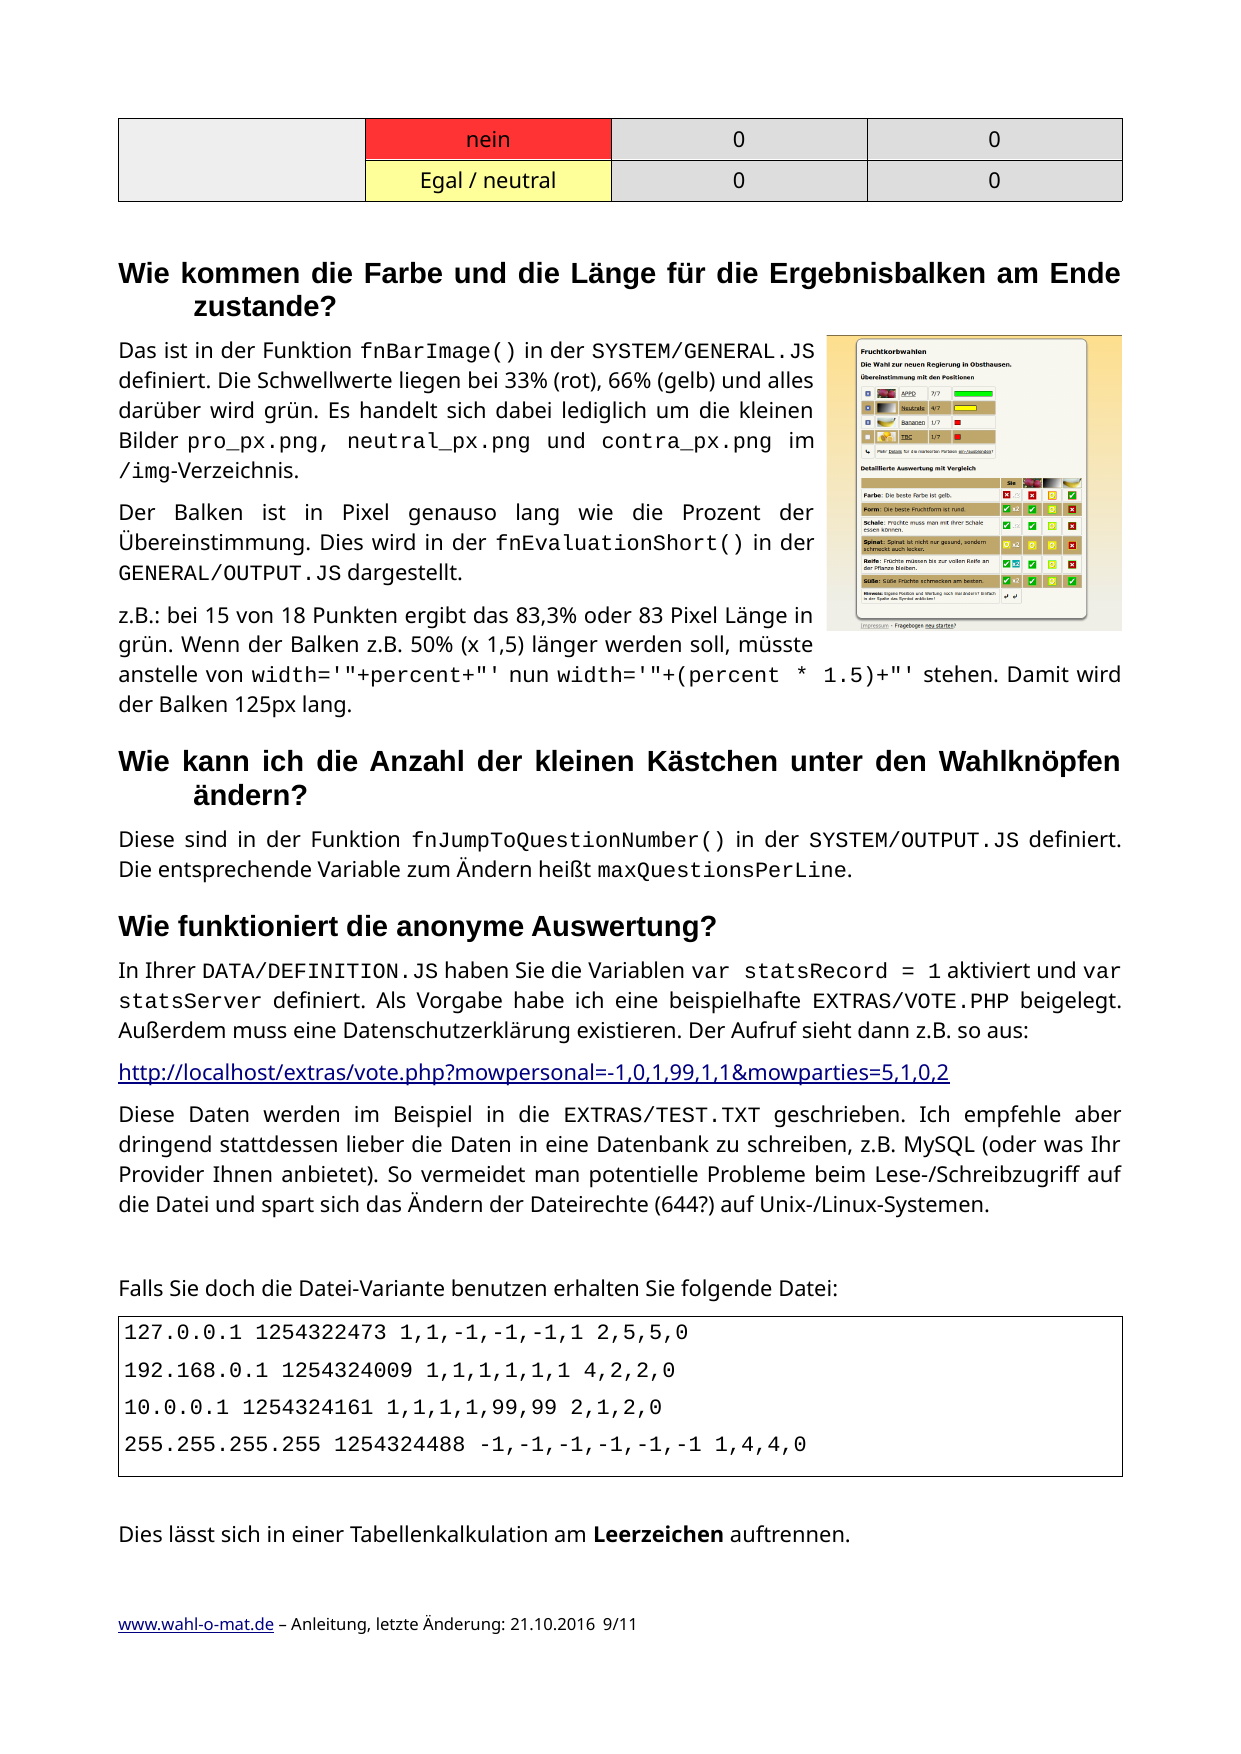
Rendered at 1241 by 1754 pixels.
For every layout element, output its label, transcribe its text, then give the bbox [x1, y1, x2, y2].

text Das ist in der Funktion fnBarImage() in der SYSTEM/GENERAL.JS definiert. Die Schwellwerte liegen bei 33% (rot), 66% (gelb) und alles darüber wird grün. Es handelt sich dabei lediglich um die kleinen Bilder pro_px.png, neutral_px.png und contra_px.png im /img-Verzeichnis. [118, 335, 826, 485]
subtitle Wie funktioniert die anonyme Auswertung? [118, 909, 1122, 942]
table_cell nein [366, 119, 611, 159]
table_cell 0 [612, 119, 867, 159]
table_cell [119, 119, 365, 201]
text Dies lässt sich in einer Tabellenkalkulation am Leerzeichen auftrennen. [118, 1519, 1122, 1549]
subtitle Wie kommen die Farbe und die Länge für die Ergebnisbalken am Ende zustande? [118, 256, 1122, 323]
text Falls Sie doch die Datei-Variante benutzen erhalten Sie folgende Datei: [118, 1273, 1122, 1303]
subtitle Wie kann ich die Anzahl der kleinen Kästchen unter den Wahlknöpfen ändern? [118, 744, 1122, 811]
text Diese sind in der Funktion fnJumpToQuestionNumber() in der SYSTEM/OUTPUT.JS definiert. Die entsprechende Variable zum Ändern heißt maxQuestionsPerLine. [118, 824, 1122, 884]
text z.B.: bei 15 von 18 Punkten ergibt das 83,3% oder 83 Pixel Länge in grün. Wenn der Balken z.B. 50% (x 1,5) länger werden soll, müsste anstelle von width='"+percent+"' nun width='"+(percent * 1.5)+"' stehen. Damit wird der Balken 125px lang. [118, 600, 1122, 719]
text Diese Daten werden im Beispiel in die EXTRAS/TEST.TXT geschrieben. Ich empfehle aber dringend stattdessen lieber die Daten in eine Datenbank zu schreiben, z.B. MySQL (oder was Ihr Provider Ihnen anbietet). So vermeidet man potentielle Probleme beim Lese-/Schreibzugriff auf die Datei und spart sich das Ändern der Dateirechte (644?) auf Unix-/Linux-Systemen. [118, 1099, 1122, 1219]
text http://localhost/extras/vote.php?mowpersonal=-1,0,1,99,1,1&mowparties=5,1,0,2 [118, 1057, 1122, 1087]
table_cell 0 [868, 161, 1122, 201]
picture [826, 335, 1122, 631]
table_cell 0 [612, 161, 867, 201]
text Der Balken ist in Pixel genauso lang wie die Prozent der Übereinstimmung. Dies wird in der fnEvaluationShort() in der GENERAL/OUTPUT.JS dargestellt. [118, 497, 826, 587]
table_header 127.0.0.1 1254322473 1,1,-1,-1,-1,1 2,5,5,0 192.168.0.1 1254324009 1,1,1,1,1,1 4,2,2,0 10.0.0.1 1254324161 1,1,1,1,99,99 2,1,2,0 255.255.255.255 1254324488 -1,-1,-1,-1,-1,-1 1,4,4,0 [119, 1317, 1122, 1476]
text In Ihrer DATA/DEFINITION.JS haben Sie die Variablen var statsRecord = 1 aktiviert und var statsServer definiert. Als Vorgabe habe ich eine beispielhafte EXTRAS/VOTE.PHP beigelegt. Außerdem muss eine Datenschutzerklärung existieren. Der Aufruf sieht dann z.B. so aus: [118, 955, 1122, 1044]
table_cell 0 [868, 119, 1122, 159]
table_cell Egal / neutral [366, 161, 611, 201]
